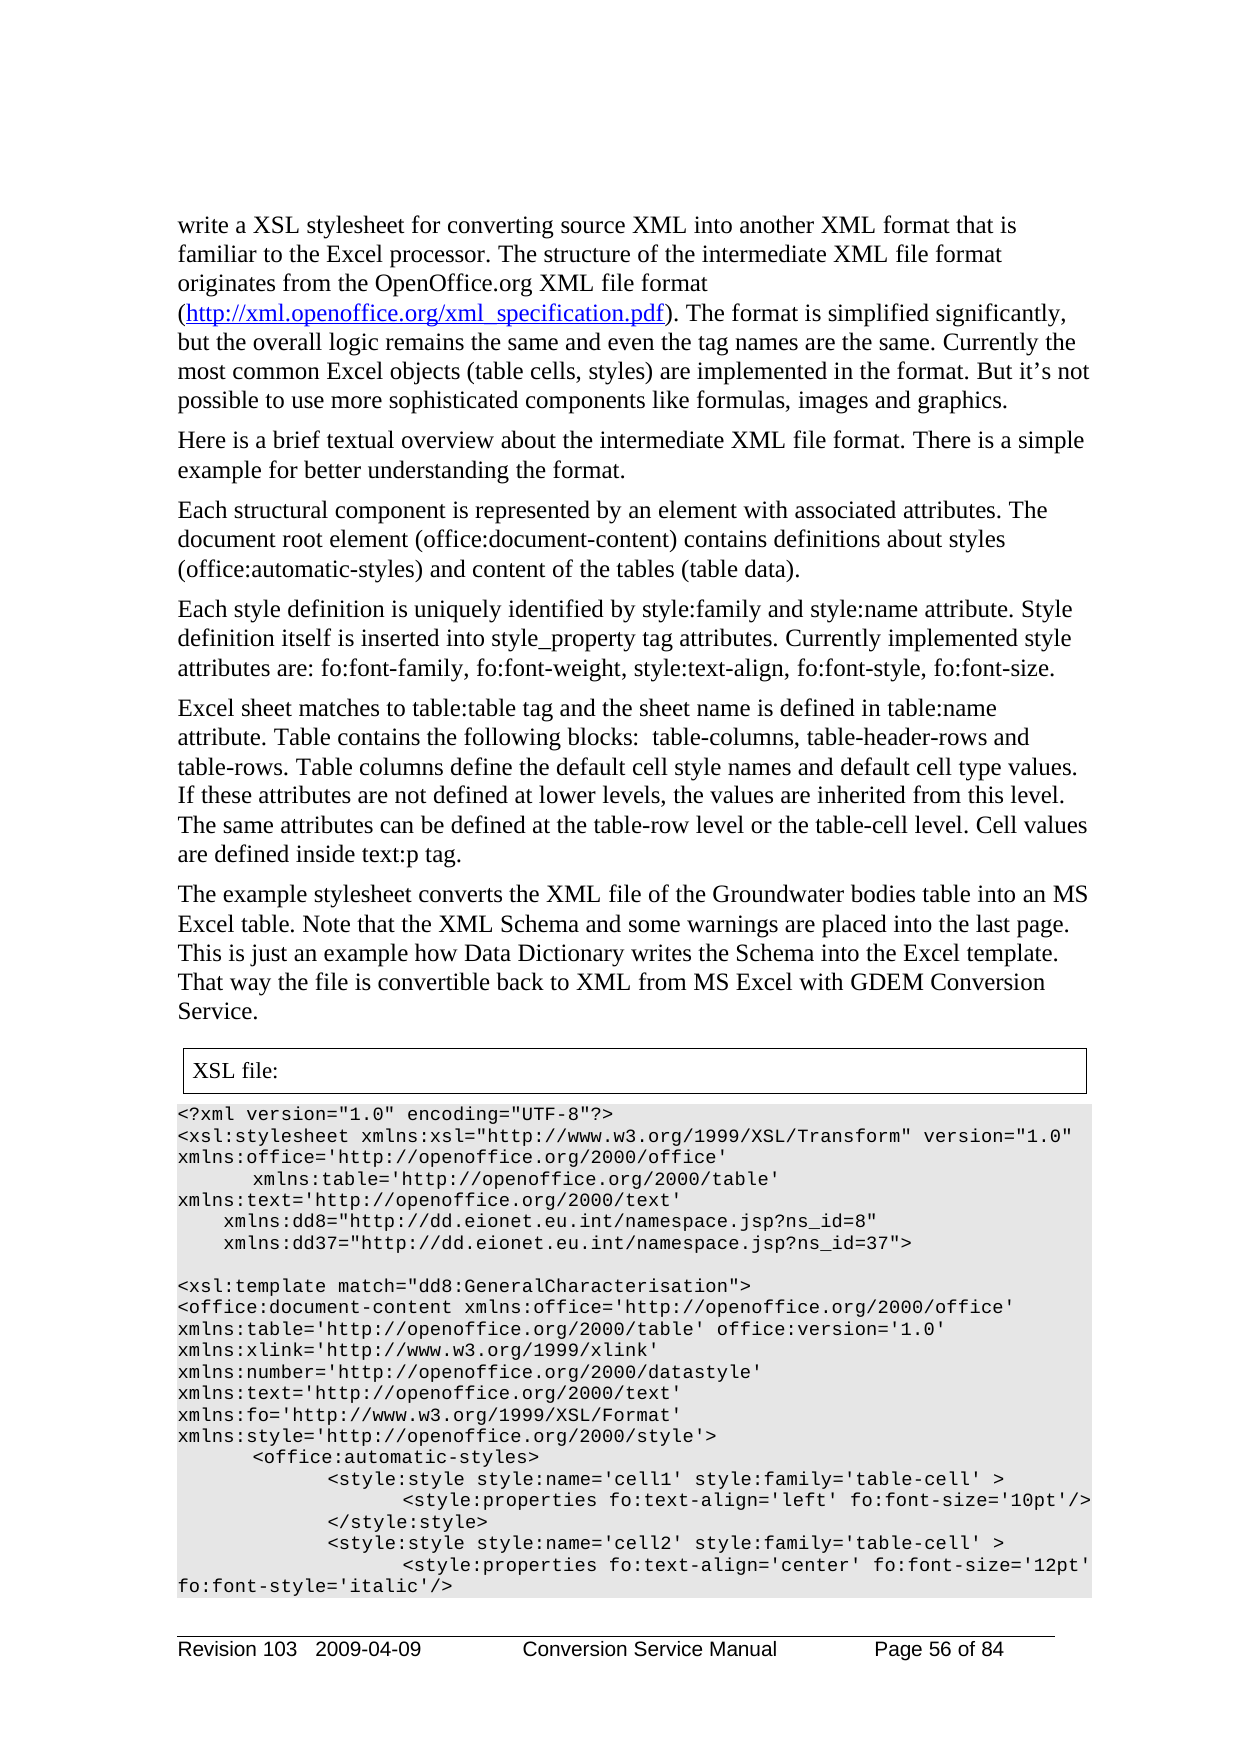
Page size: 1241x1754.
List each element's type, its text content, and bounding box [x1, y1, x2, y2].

list <style:style style:name='cell2' style:family='table-cell' > [177, 1534, 1092, 1555]
text XSL file: [184, 1049, 1086, 1093]
list <style:properties fo:text-align='left' fo:font-size='10pt'/> [177, 1491, 1092, 1512]
list <style:style style:name='cell1' style:family='table-cell' > [177, 1469, 1092, 1491]
list </style:style> [177, 1512, 1092, 1534]
text The example stylesheet converts the XML file of the Groundwater bodies table into an MS Excel table. Note that the XML Schema and some warnings are placed into the last page. This is just an example how Data Dictionary writes the Schema into the Excel template. That way the file is convertible back to XML from MS Excel with GDEM Conversion Service. [177, 879, 1092, 1025]
text write a XSL stylesheet for converting source XML into another XML format that is familiar to the Excel processor. The structure of the intermediate XML file format originates from the OpenOffice.org XML file format (http://xml.openoffice.org/xml_specification.pdf). The format is simplified significantly, but the overall logic remains the same and even the tag names are the same. Currently the most common Excel objects (table cells, styles) are implemented in the format. But it’s not possible to use more sophisticated components like formulas, images and graphics. [177, 210, 1092, 414]
list xmlns:dd37="http://dd.eionet.eu.int/namespace.jsp?ns_id=37"> [177, 1233, 1092, 1255]
text Excel sheet matches to table:table tag and the sheet name is defined in table:name attribute. Table contains the following blocks: table-columns, table-header-rows and table-rows. Table columns define the default cell style names and default cell type values. If these attributes are not defined at lower levels, the values are inherited from this level. The same attributes can be defined at the table-row level or the table-cell level. Cell values are defined inside text:p tag. [177, 693, 1092, 868]
list <style:properties fo:text-align='center' fo:font-size='12pt' fo:font-style='italic'/> [177, 1555, 1092, 1598]
list <xsl:template match="dd8:GeneralCharacterisation"> [177, 1276, 1092, 1298]
list <office:automatic-styles> [177, 1448, 1092, 1469]
list <xsl:stylesheet xmlns:xsl="http://www.w3.org/1999/XSL/Transform" version="1.0" xmlns:office='http://openoffice.org/2000/office' xmlns:table='http://openoffice.org/2000/table' xmlns:text='http://openoffice.org/2000/text' [177, 1126, 1092, 1212]
list xmlns:dd8="http://dd.eionet.eu.int/namespace.jsp?ns_id=8" [177, 1212, 1092, 1233]
text Each structural component is represented by an element with associated attributes. The document root element (office:document-content) contains definitions about styles (office:automatic-styles) and content of the tables (table data). [177, 495, 1092, 582]
list <?xml version="1.0" encoding="UTF-8"?> [177, 1104, 1092, 1126]
text Each style definition is uniquely identified by style:family and style:name attribute. Style definition itself is inserted into style_property tag attributes. Currently implemented style attributes are: fo:font-family, fo:font-weight, style:text-align, fo:font-style, fo:font-size. [177, 594, 1092, 681]
list <office:document-content xmlns:office='http://openoffice.org/2000/office' xmlns:table='http://openoffice.org/2000/table' office:version='1.0' xmlns:xlink='http://www.w3.org/1999/xlink' xmlns:number='http://openoffice.org/2000/datastyle' xmlns:text='http://openoffice.org/2000/text' xmlns:fo='http://www.w3.org/1999/XSL/Format' xmlns:style='http://openoffice.org/2000/style'> [177, 1298, 1092, 1448]
text Here is a brief textual overview about the intermediate XML file format. There is a simple example for better understanding the format. [177, 425, 1092, 483]
